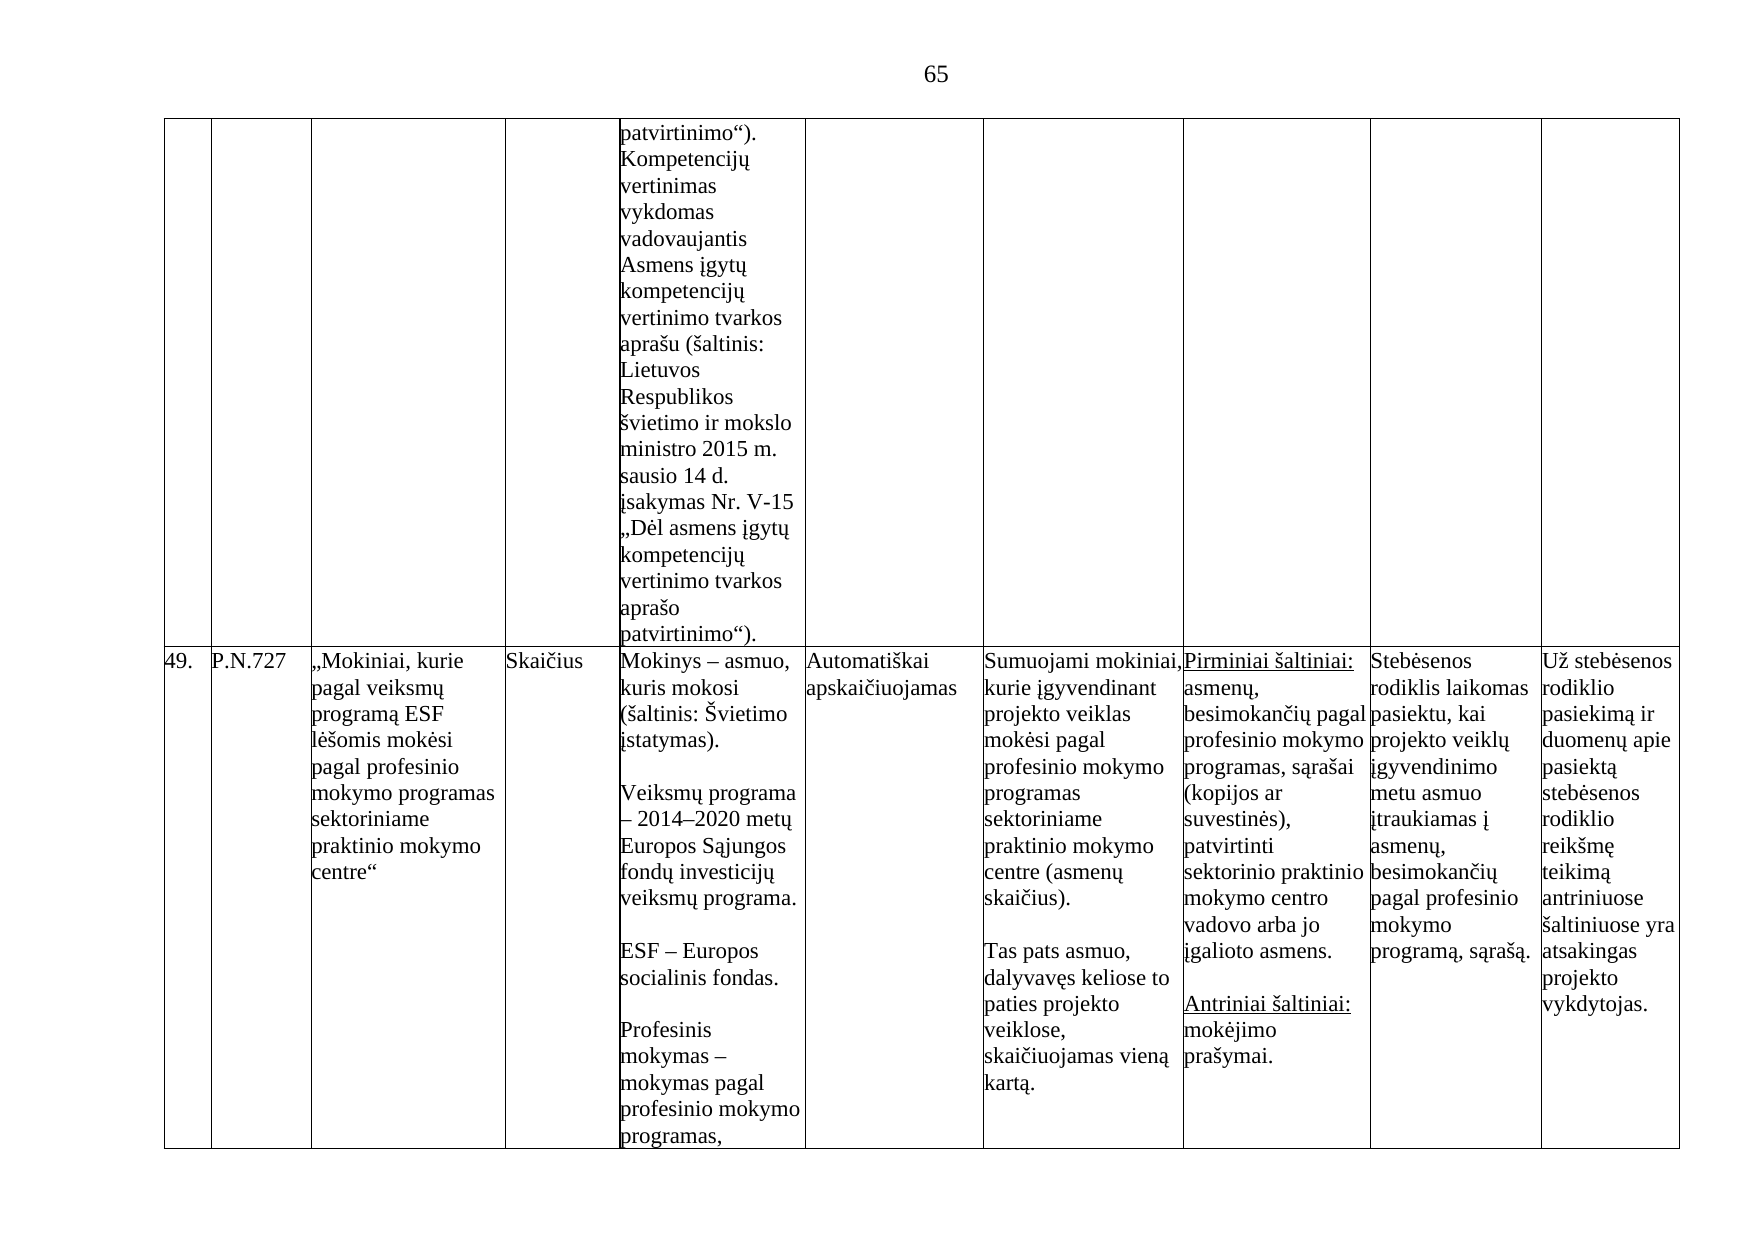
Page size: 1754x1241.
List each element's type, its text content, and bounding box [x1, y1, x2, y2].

table_cell Stebėsenos rodiklis laikomas pasiektu, kai projekto veiklų įgyvendinimo metu asmuo įtraukiamas į asmenų, besimokančių pagal profesinio mokymo programą, sąrašą. [1371, 647, 1541, 1148]
table_cell Skaičius [506, 647, 619, 1148]
table_cell Mokinys – asmuo, kuris mokosi (šaltinis: Švietimo įstatymas). Veiksmų programa – 2014–2020 metų Europos Sąjungos fondų investicijų veiksmų programa. ESF – Europos socialinis fondas. Profesinis mokymas – mokymas pagal profesinio mokymo programas, [621, 647, 805, 1148]
table_cell [984, 119, 1183, 646]
table_cell [1184, 119, 1370, 646]
table_cell Už stebėsenos rodiklio pasiekimą ir duomenų apie pasiektą stebėsenos rodiklio reikšmę teikimą antriniuose šaltiniuose yra atsakingas projekto vykdytojas. [1542, 647, 1679, 1148]
table_cell Automatiškai apskaičiuojamas [806, 647, 983, 1148]
table_cell patvirtinimo“). Kompetencijų vertinimas vykdomas vadovaujantis Asmens įgytų kompetencijų vertinimo tvarkos aprašu (šaltinis: Lietuvos Respublikos švietimo ir mokslo ministro 2015 m. sausio 14 d. įsakymas Nr. V-15 „Dėl asmens įgytų kompetencijų vertinimo tvarkos aprašo patvirtinimo“). [621, 119, 805, 646]
table_cell [1542, 119, 1679, 646]
table_cell [1371, 119, 1541, 646]
table_cell [312, 119, 505, 646]
table_cell P.N.727 [212, 647, 311, 1148]
table_cell „Mokiniai, kurie pagal veiksmų programą ESF lėšomis mokėsi pagal profesinio mokymo programas sektoriniame praktinio mokymo centre“ [312, 647, 505, 1148]
table_cell Sumuojami mokiniai, kurie įgyvendinant projekto veiklas mokėsi pagal profesinio mokymo programas sektoriniame praktinio mokymo centre (asmenų skaičius). Tas pats asmuo, dalyvavęs keliose to paties projekto veiklose, skaičiuojamas vieną kartą. [984, 647, 1183, 1148]
table_cell 49. [165, 647, 211, 1148]
table_cell Pirminiai šaltiniai: asmenų, besimokančių pagal profesinio mokymo programas, sąrašai (kopijos ar suvestinės), patvirtinti sektorinio praktinio mokymo centro vadovo arba jo įgalioto asmens. Antriniai šaltiniai: mokėjimo prašymai. [1184, 647, 1370, 1148]
table_cell [165, 119, 211, 646]
table_cell [212, 119, 311, 646]
table_cell [506, 119, 619, 646]
table_cell [806, 119, 983, 646]
